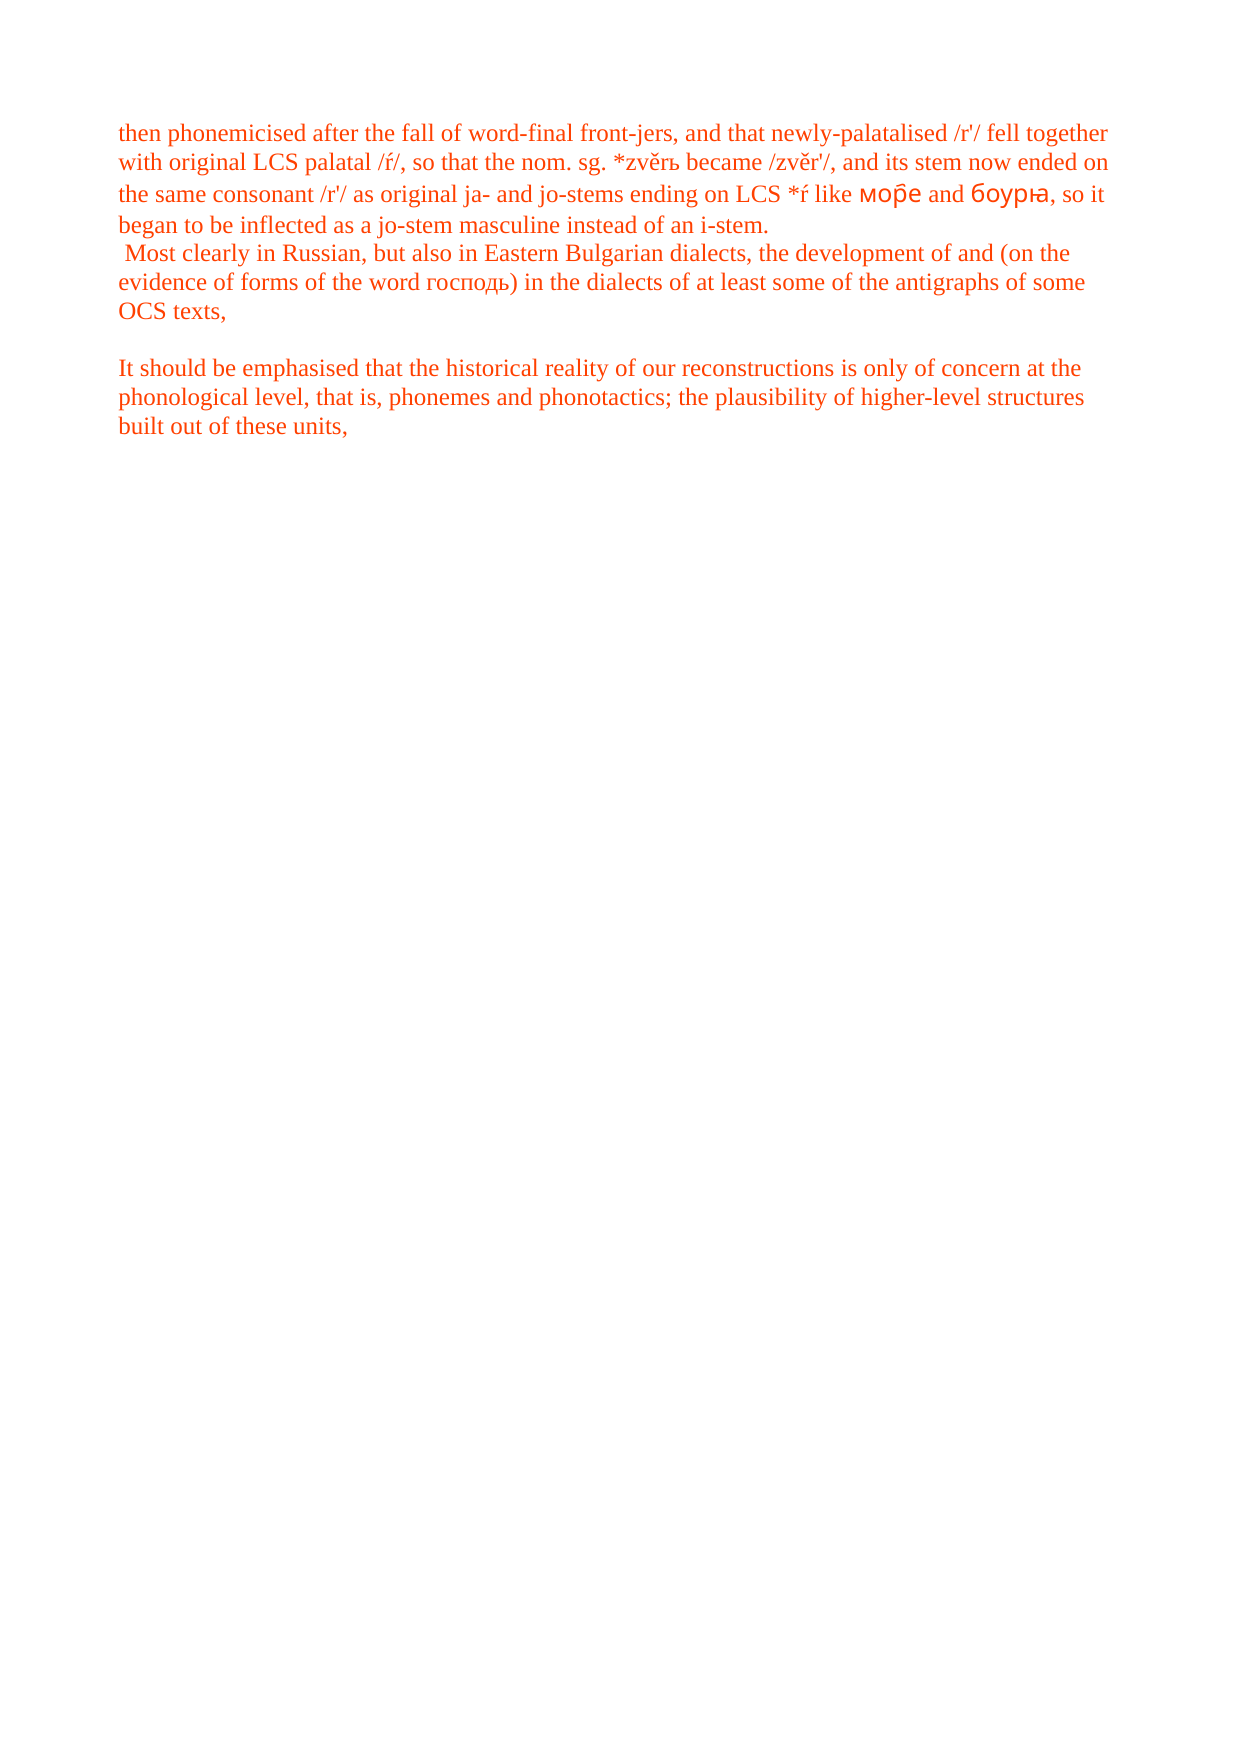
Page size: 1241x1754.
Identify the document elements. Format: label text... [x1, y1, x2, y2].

text then phonemicised after the fall of word-final front-jers, and that newly-palatalised /r'/ fell together with original LCS palatal /ŕ/, so that the nom. sg. *zvěrь became /zvěr'/, and its stem now ended on the same consonant /r'/ as original ja- and jo-stems ending on LCS *ŕ like мор҄е and боурꙗ, so it began to be inflected as a jo-stem masculine instead of an i-stem. [118, 118, 1122, 238]
text Most clearly in Russian, but also in Eastern Bulgarian dialects, the development of and (on the evidence of forms of the word господь) in the dialects of at least some of the antigraphs of some OCS texts, [118, 238, 1122, 325]
text It should be emphasised that the historical reality of our reconstructions is only of concern at the phonological level, that is, phonemes and phonotactics; the plausibility of higher-level structures built out of these units, [118, 353, 1122, 440]
